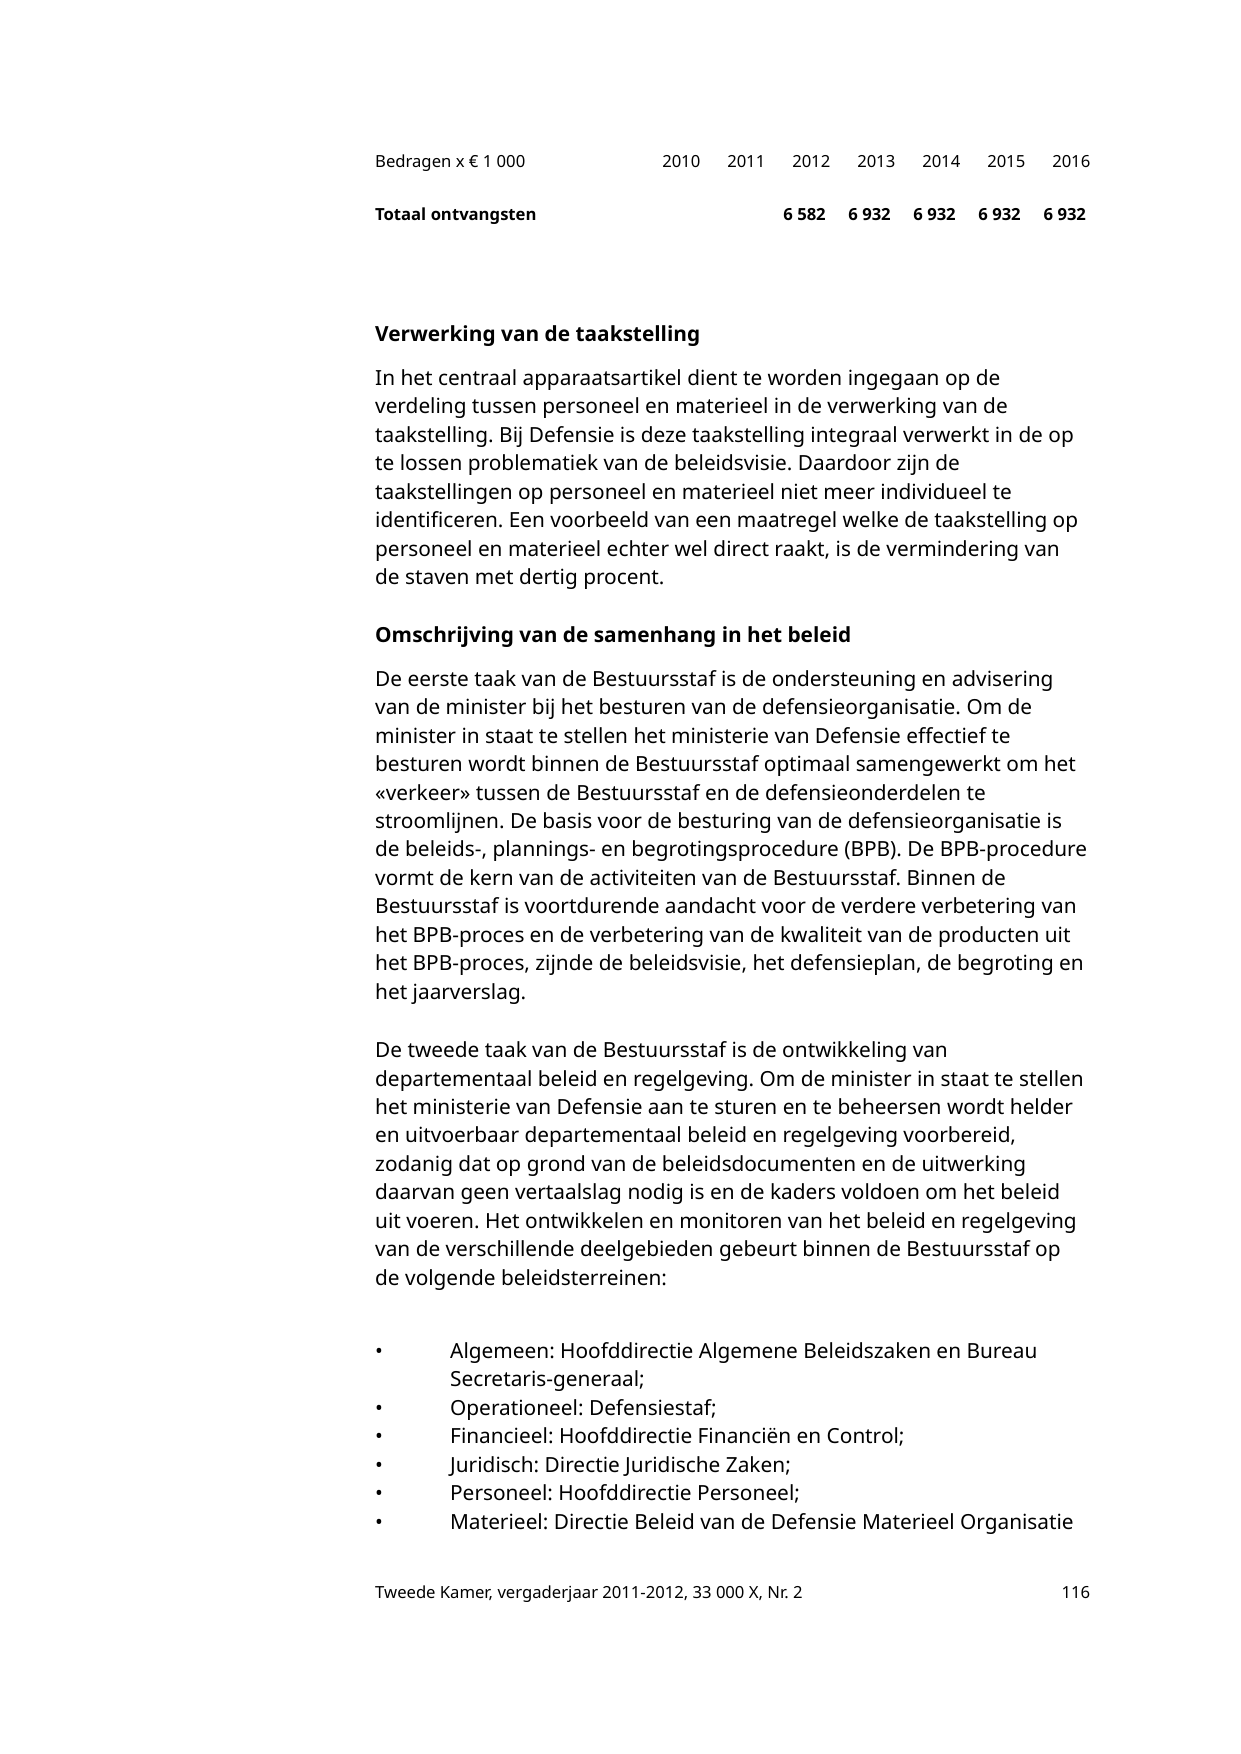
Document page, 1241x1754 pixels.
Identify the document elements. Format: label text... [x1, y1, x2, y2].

list Juridisch: Directie Juridische Zaken; [375, 1450, 1090, 1478]
text In het centraal apparaatsartikel dient te worden ingegaan op de verdeling tussen personeel en materieel in de verwerking van de taakstelling. Bij Defensie is deze taakstelling integraal verwerkt in de op te lossen problematiek van de beleidsvisie. Daardoor zijn de taakstellingen op personeel en materieel niet meer individueel te identificeren. Een voorbeeld van een maatregel welke de taakstelling op personeel en materieel echter wel direct raakt, is de vermindering van de staven met dertig procent. [375, 363, 1090, 591]
table_header 2012 [765, 150, 830, 203]
table_cell 6 932 [1025, 203, 1090, 261]
table_cell 6 932 [960, 203, 1025, 261]
text Verwerking van de taakstelling [375, 319, 1090, 348]
text De tweede taak van de Bestuursstaf is de ontwikkeling van departementaal beleid en regelgeving. Om de minister in staat te stellen het ministerie van Defensie aan te sturen en te beheersen wordt helder en uitvoerbaar departementaal beleid en regelgeving voorbereid, zodanig dat op grond van de beleidsdocumenten en de uitwerking daarvan geen vertaalslag nodig is en de kaders voldoen om het beleid uit voeren. Het ontwikkelen en monitoren van het beleid en regelgeving van de verschillende deelgebieden gebeurt binnen de Bestuursstaf op de volgende beleidsterreinen: [375, 1035, 1090, 1291]
list Operationeel: Defensiestaf; [375, 1393, 1090, 1421]
text De eerste taak van de Bestuursstaf is de ondersteuning en advisering van de minister bij het besturen van de defensieorganisatie. Om de minister in staat te stellen het ministerie van Defensie effectief te besturen wordt binnen de Bestuursstaf optimaal samengewerkt om het «verkeer» tussen de Bestuursstaf en de defensieonderdelen te stroomlijnen. De basis voor de besturing van de defensieorganisatie is de beleids-, plannings- en begrotingsprocedure (BPB). De BPB-procedure vormt de kern van de activiteiten van de Bestuursstaf. Binnen de Bestuursstaf is voortdurende aandacht voor de verdere verbetering van het BPB-proces en de verbetering van de kwaliteit van de producten uit het BPB-proces, zijnde de beleidsvisie, het defensieplan, de begroting en het jaarverslag. [375, 664, 1090, 1005]
list Algemeen: Hoofddirectie Algemene Beleidszaken en Bureau Secretaris-generaal; [375, 1336, 1090, 1393]
list Financieel: Hoofddirectie Financiën en Control; [375, 1421, 1090, 1450]
table_header Bedragen x € 1 000 [375, 150, 635, 203]
table_header 2016 [1025, 150, 1090, 203]
table_header 2010 [635, 150, 700, 203]
text Omschrijving van de samenhang in het beleid [375, 621, 1090, 649]
table_cell 6 582 [765, 203, 830, 261]
table_cell [700, 203, 765, 261]
table_cell [635, 203, 700, 261]
list Personeel: Hoofddirectie Personeel; [375, 1478, 1090, 1507]
table_header 2011 [700, 150, 765, 203]
table_header 2015 [960, 150, 1025, 203]
table_cell 6 932 [895, 203, 960, 261]
table_header 2013 [830, 150, 895, 203]
table_cell Totaal ontvangsten [375, 203, 635, 261]
table_cell 6 932 [830, 203, 895, 261]
list Materieel: Directie Beleid van de Defensie Materieel Organisatie [375, 1507, 1090, 1535]
table_header 2014 [895, 150, 960, 203]
